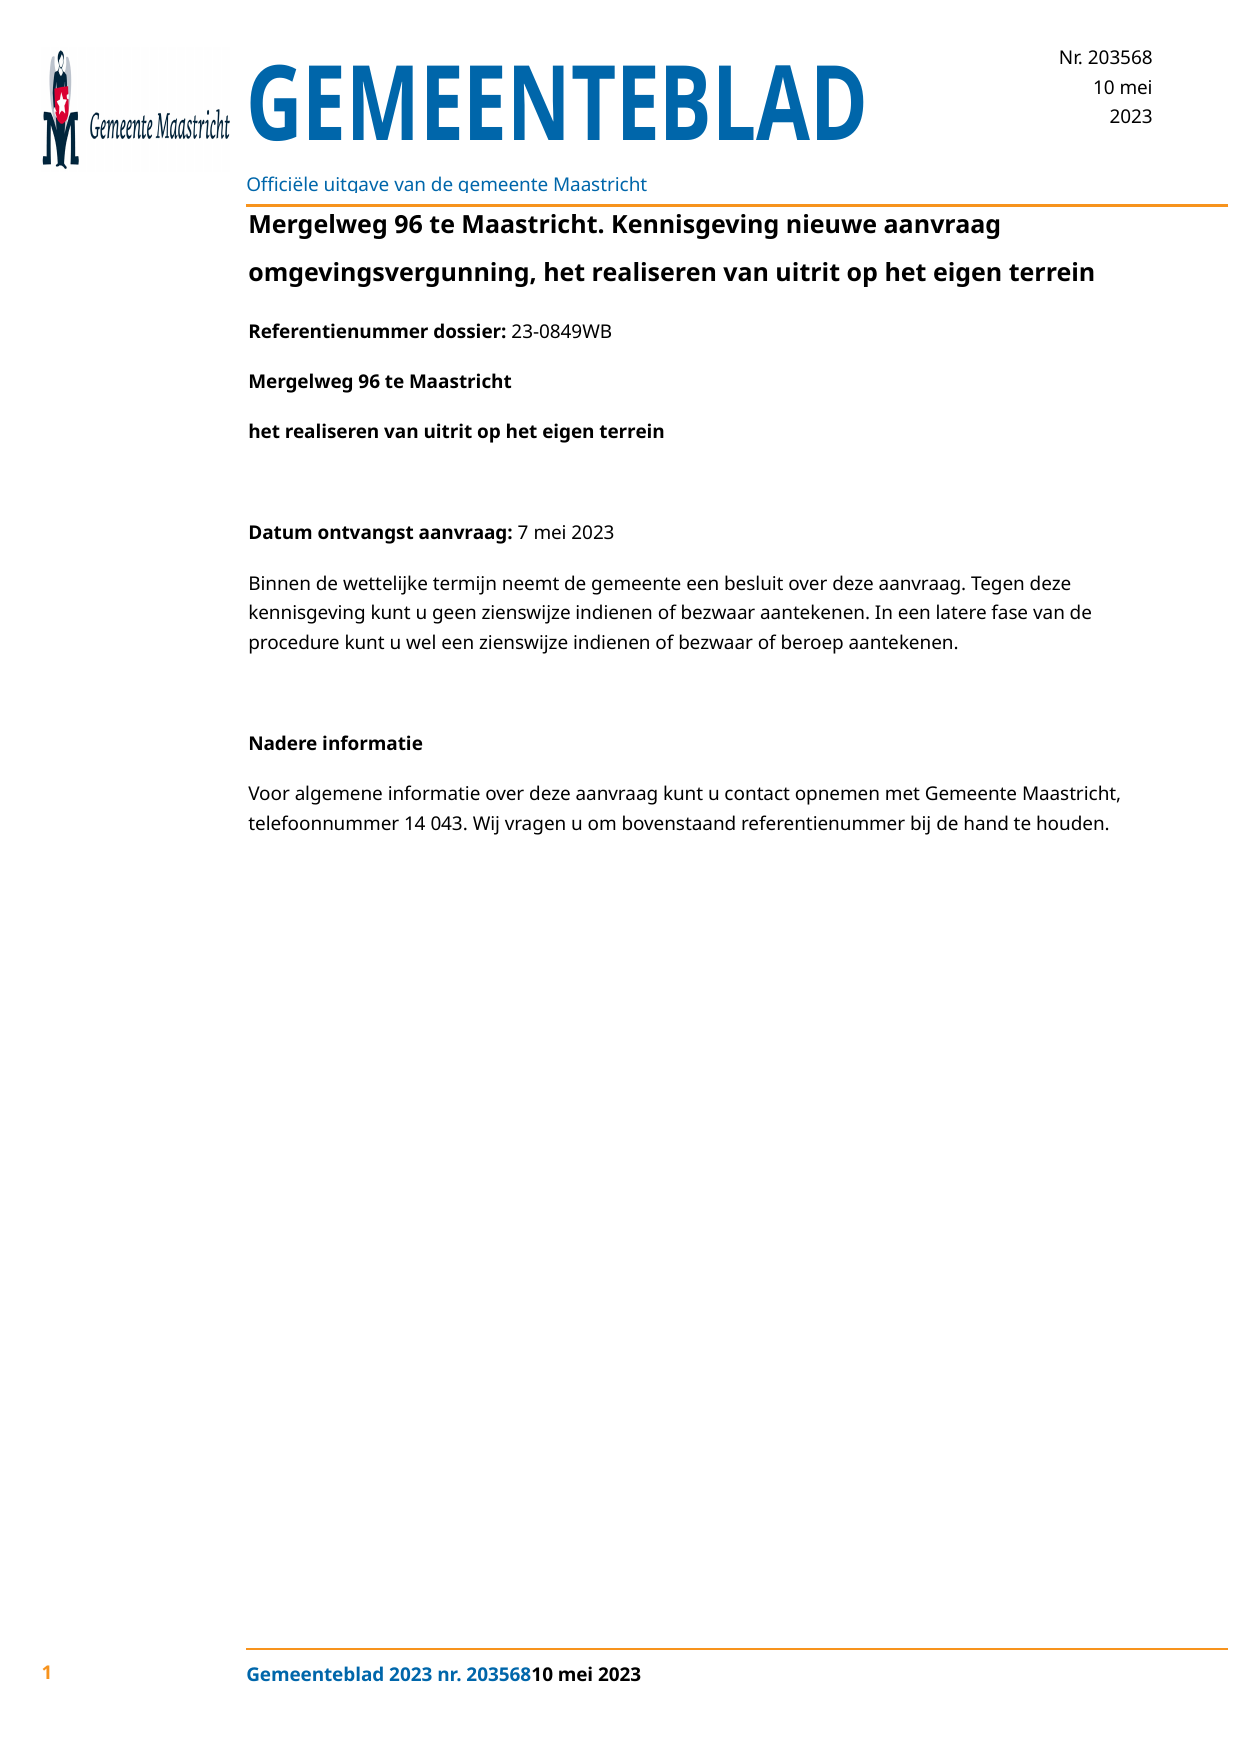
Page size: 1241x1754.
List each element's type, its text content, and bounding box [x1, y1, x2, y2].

text Nadere informatie [248, 730, 1152, 756]
picture [41, 47, 231, 172]
text Datum ontvangst aanvraag: 7 mei 2023 [248, 519, 1152, 545]
text het realiseren van uitrit op het eigen terrein [248, 419, 1152, 444]
text Mergelweg 96 te Maastricht. Kennisgeving nieuwe aanvraag omgevingsvergunning, het realiseren van uitrit op het eigen terrein [248, 207, 1152, 288]
text Referentienummer dossier: 23-0849WB [248, 318, 1152, 344]
text Binnen de wettelijke termijn neemt de gemeente een besluit over deze aanvraag. Tegen deze kennisgeving kunt u geen zienswijze indienen of bezwaar aantekenen. In een latere fase van de procedure kunt u wel een zienswijze indienen of bezwaar of beroep aantekenen. [248, 570, 1152, 655]
text Voor algemene informatie over deze aanvraag kunt u contact opnemen met Gemeente Maastricht, telefoonnummer 14 043. Wij vragen u om bovenstaand referentienummer bij de hand te houden. [248, 780, 1152, 836]
text Mergelweg 96 te Maastricht [248, 368, 1152, 394]
